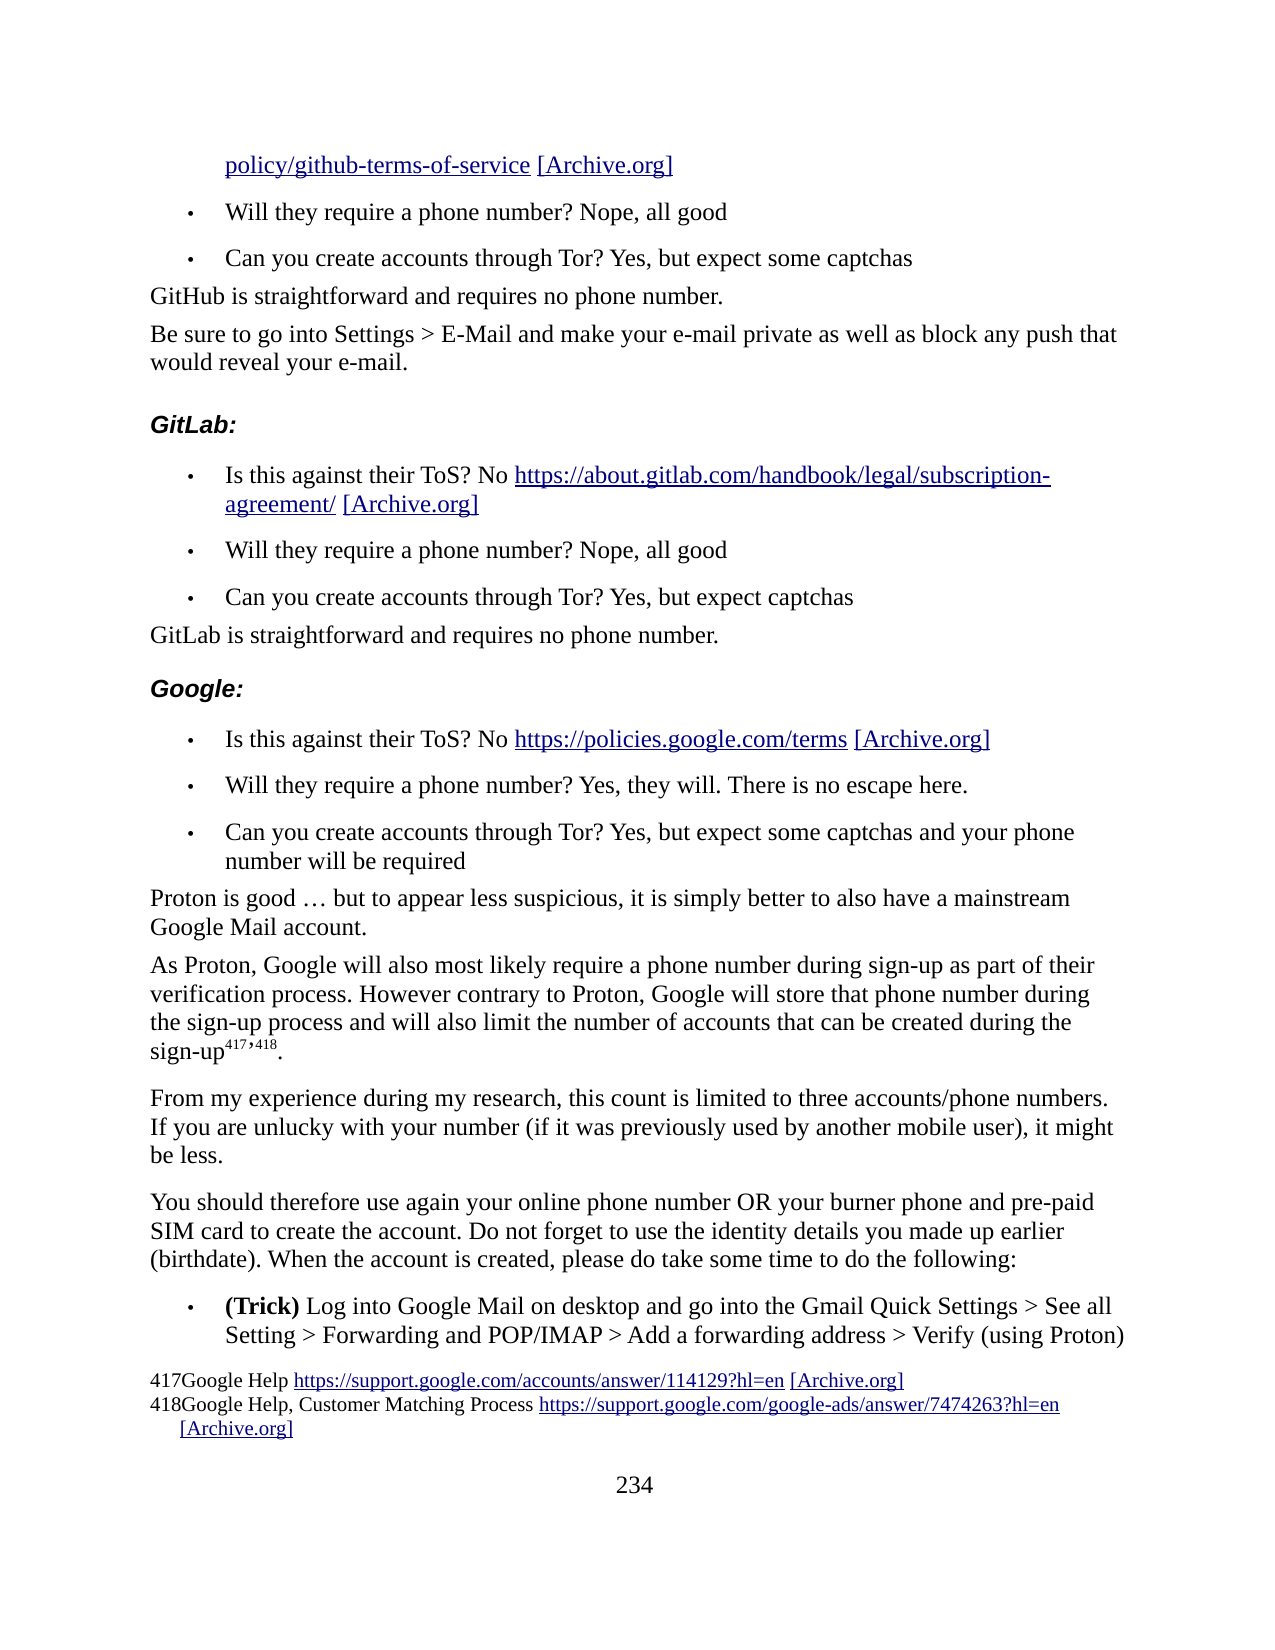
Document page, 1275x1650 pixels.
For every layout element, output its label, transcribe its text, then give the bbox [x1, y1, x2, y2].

list Can you create accounts through Tor? Yes, but expect some captchas and your phone number will be required [187, 817, 1125, 874]
subtitle GitLab: [150, 410, 1125, 439]
text From my experience during my research, this count is limited to three accounts/phone numbers. If you are unlucky with your number (if it was previously used by another mobile user), it might be less. [150, 1083, 1125, 1169]
subtitle Google: [150, 674, 1125, 702]
list Can you create accounts through Tor? Yes, but expect captchas [187, 582, 1125, 611]
text Proton is good … but to appear less suspicious, it is simply better to also have a mainstream Google Mail account. [150, 883, 1125, 941]
list Is this against their ToS? No https://about.gitlab.com/handbook/legal/subscription-agreement/ [Archive.org] [187, 460, 1125, 518]
text You should therefore use again your online phone number OR your burner phone and pre-paid SIM card to create the account. Do not forget to use the identity details you made up earlier (birthdate). When the account is created, please do take some time to do the following: [150, 1187, 1125, 1273]
text GitHub is straightforward and requires no phone number. [150, 281, 1125, 310]
list Will they require a phone number? Nope, all good [187, 536, 1125, 564]
text GitLab is straightforward and requires no phone number. [150, 620, 1125, 649]
list Will they require a phone number? Nope, all good [187, 197, 1125, 225]
text As Proton, Google will also most likely require a phone number during sign-up as part of their verification process. However contrary to Proton, Google will store that phone number during the sign-up process and will also limit the number of accounts that can be created during the sign-up’. [150, 950, 1125, 1065]
text Be sure to go into Settings > E-Mail and make your e-mail private as well as block any push that would reveal your e-mail. [150, 319, 1125, 376]
list Can you create accounts through Tor? Yes, but expect some captchas [187, 243, 1125, 272]
list Is this against their ToS? No https://policies.google.com/terms [Archive.org] [187, 724, 1125, 752]
list (Trick) Log into Google Mail on desktop and go into the Gmail Quick Settings > See all Setting > Forwarding and POP/IMAP > Add a forwarding address > Verify (using Proton) [187, 1291, 1125, 1349]
list policy/github-terms-of-service [Archive.org] [187, 150, 1125, 179]
text Google Help, Customer Matching Process https://support.google.com/google-ads/answer/7474263?hl=en [Archive.org] [150, 1392, 1125, 1440]
list Will they require a phone number? Yes, they will. There is no escape here. [187, 770, 1125, 799]
text Google Help https://support.google.com/accounts/answer/114129?hl=en [Archive.org] [150, 1368, 1125, 1392]
